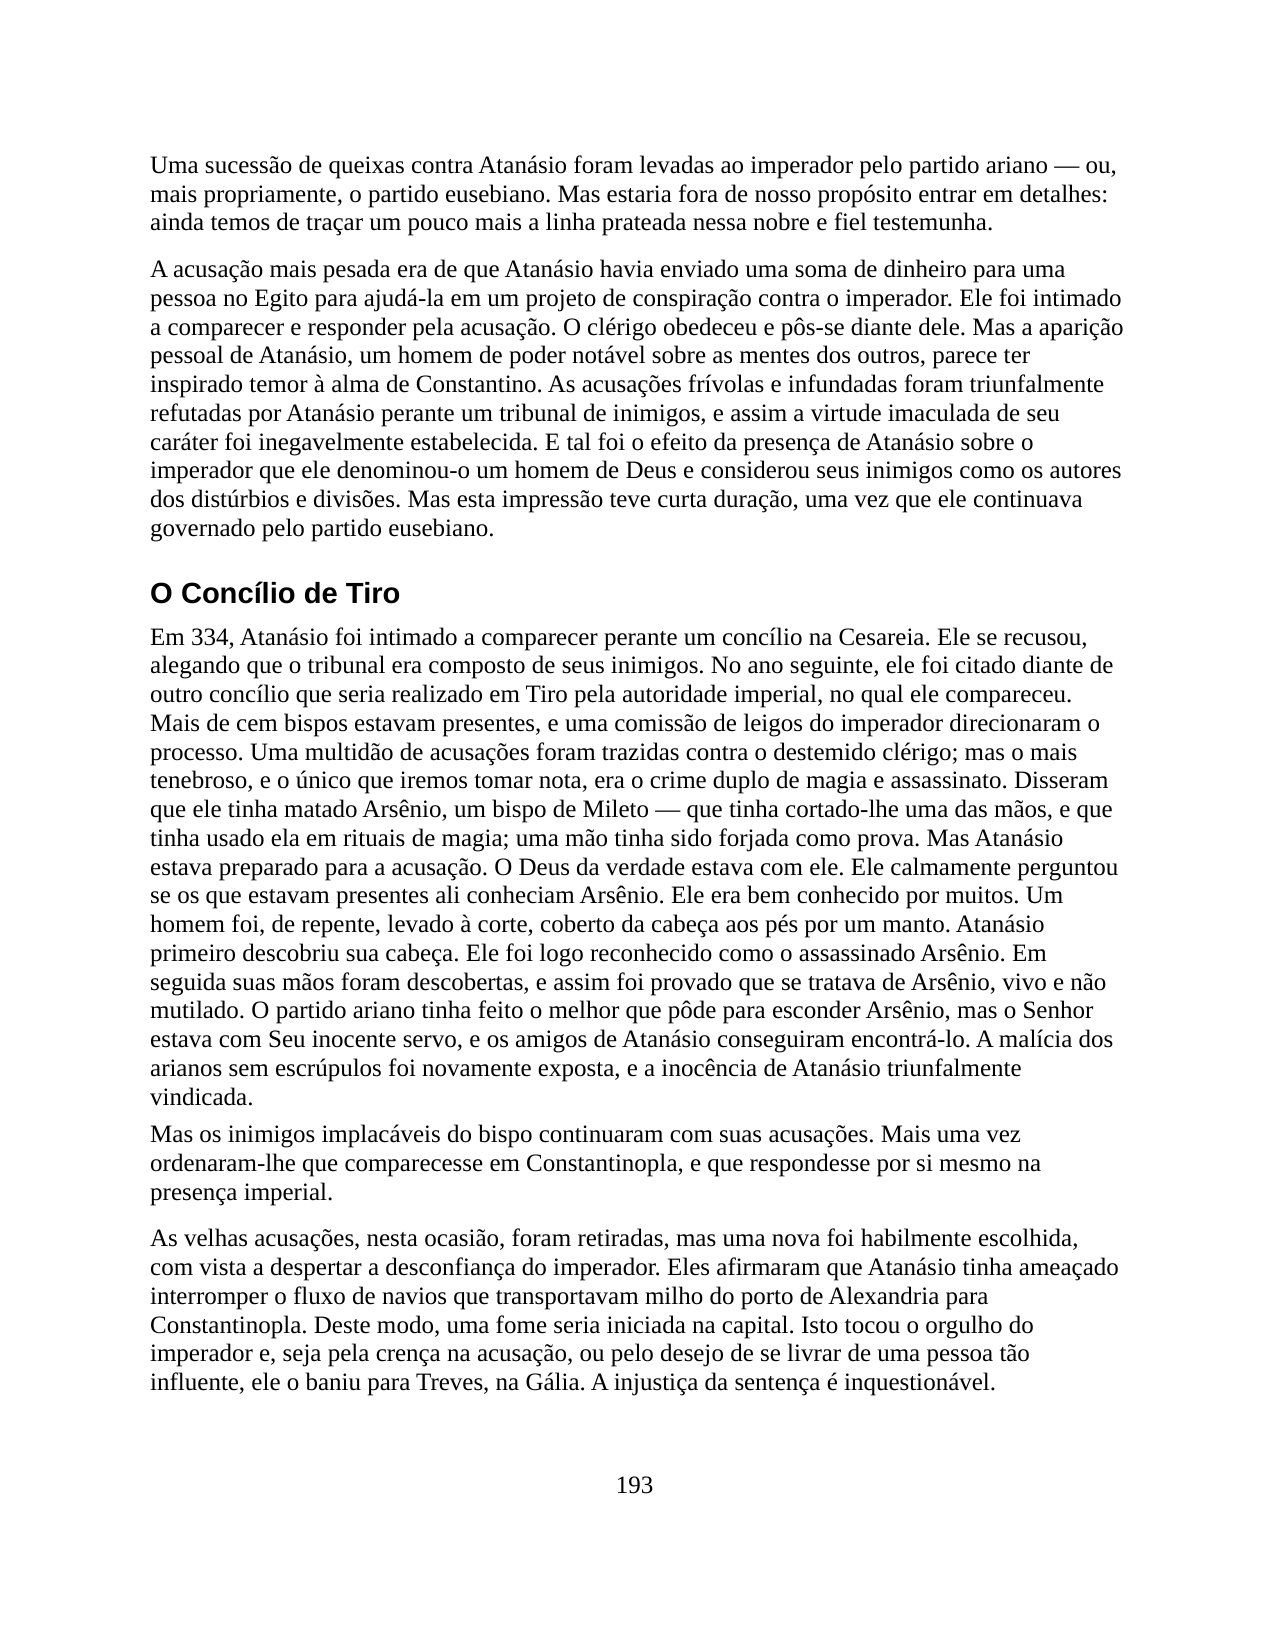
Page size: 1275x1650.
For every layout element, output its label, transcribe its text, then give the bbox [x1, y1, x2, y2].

text As velhas acusações, nesta ocasião, foram retiradas, mas uma nova foi habilmente escolhida, com vista a despertar a desconfiança do imperador. Eles afirmaram que Atanásio tinha ameaçado interromper o fluxo de navios que transportavam milho do porto de Alexandria para Constantinopla. Deste modo, uma fome seria iniciada na capital. Isto tocou o orgulho do imperador e, seja pela crença na acusação, ou pelo desejo de se livrar de uma pessoa tão influente, ele o baniu para Treves, na Gália. A injustiça da sentença é inquestionável. [150, 1223, 1125, 1396]
text A acusação mais pesada era de que Atanásio havia enviado uma soma de dinheiro para uma pessoa no Egito para ajudá-la em um projeto de conspiração contra o imperador. Ele foi intimado a comparecer e responder pela acusação. O clérigo obedeceu e pôs-se diante dele. Mas a aparição pessoal de Atanásio, um homem de poder notável sobre as mentes dos outros, parece ter inspirado temor à alma de Constantino. As acusações frívolas e infundadas foram triunfalmente refutadas por Atanásio perante um tribunal de inimigos, e assim a virtude imaculada de seu caráter foi inegavelmente estabelecida. E tal foi o efeito da presença de Atanásio sobre o imperador que ele denominou-o um homem de Deus e considerou seus inimigos como os autores dos distúrbios e divisões. Mas esta impressão teve curta duração, uma vez que ele continuava governado pelo partido eusebiano. [150, 254, 1125, 542]
text Uma sucessão de queixas contra Atanásio foram levadas ao imperador pelo partido ariano — ou, mais propriamente, o partido eusebiano. Mas estaria fora de nosso propósito entrar em detalhes: ainda temos de traçar um pouco mais a linha prateada nessa nobre e fiel testemunha. [150, 150, 1125, 236]
text Em 334, Atanásio foi intimado a comparecer perante um concílio na Cesareia. Ele se recusou, alegando que o tribunal era composto de seus inimigos. No ano seguinte, ele foi citado diante de outro concílio que seria realizado em Tiro pela autoridade imperial, no qual ele compareceu. Mais de cem bispos estavam presentes, e uma comissão de leigos do imperador direcionaram o processo. Uma multidão de acusações foram trazidas contra o destemido clérigo; mas o mais tenebroso, e o único que iremos tomar nota, era o crime duplo de magia e assassinato. Disseram que ele tinha matado Arsênio, um bispo de Mileto — que tinha cortado-lhe uma das mãos, e que tinha usado ela em rituais de magia; uma mão tinha sido forjada como prova. Mas Atanásio estava preparado para a acusação. O Deus da verdade estava com ele. Ele calmamente perguntou se os que estavam presentes ali conheciam Arsênio. Ele era bem conhecido por muitos. Um homem foi, de repente, levado à corte, coberto da cabeça aos pés por um manto. Atanásio primeiro descobriu sua cabeça. Ele foi logo reconhecido como o assassinado Arsênio. Em seguida suas mãos foram descobertas, e assim foi provado que se tratava de Arsênio, vivo e não mutilado. O partido ariano tinha feito o melhor que pôde para esconder Arsênio, mas o Senhor estava com Seu inocente servo, e os amigos de Atanásio conseguiram encontrá-lo. A malícia dos arianos sem escrúpulos foi novamente exposta, e a inocência de Atanásio triunfalmente vindicada. [150, 622, 1125, 1110]
subtitle O Concílio de Tiro [150, 576, 1125, 609]
text Mas os inimigos implacáveis do bispo continuaram com suas acusações. Mais uma vez ordenaram-lhe que comparecesse em Constantinopla, e que respondesse por si mesmo na presença imperial. [150, 1119, 1125, 1206]
